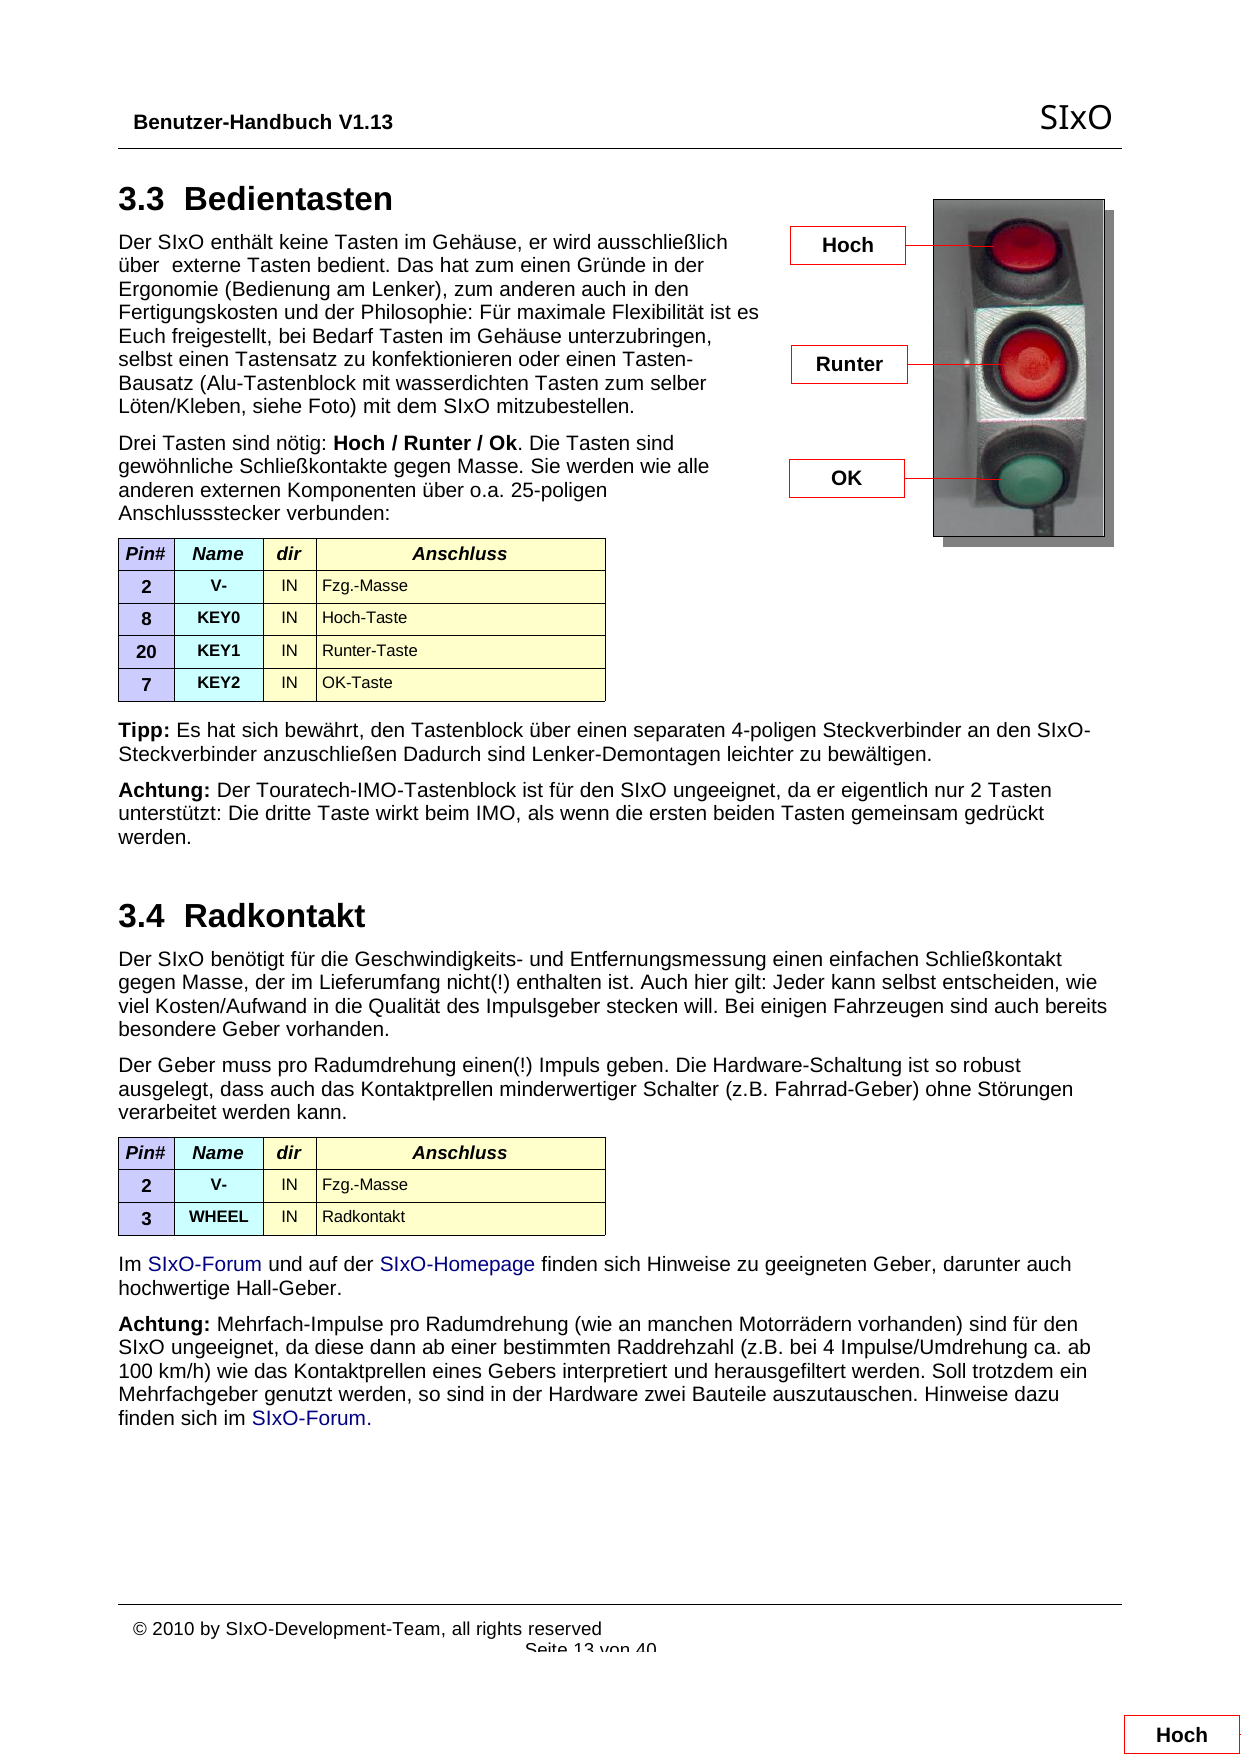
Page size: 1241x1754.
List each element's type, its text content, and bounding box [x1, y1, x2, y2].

table_cell IN [264, 571, 316, 603]
table_cell 2 [119, 571, 174, 603]
text Der Geber muss pro Radumdrehung einen(!) Impuls geben. Die Hardware-Schaltung ist so robust ausgelegt, dass auch das Kontaktprellen minderwertiger Schalter (z.B. Fahrrad-Geber) ohne Störungen verarbeitet werden kann. [118, 1054, 1122, 1124]
table_header Anschluss [317, 539, 605, 570]
text Achtung: Der Touratech-IMO-Tastenblock ist für den SIxO ungeeignet, da er eigentlich nur 2 Tasten unterstützt: Die dritte Taste wirkt beim IMO, als wenn die ersten beiden Tasten gemeinsam gedrückt werden. [118, 778, 1122, 849]
table_cell Hoch-Taste [317, 604, 605, 635]
table_header Pin# [119, 1138, 174, 1169]
table_cell 3 [119, 1203, 174, 1235]
subtitle Bedientasten [118, 180, 1122, 588]
table_cell 20 [119, 636, 174, 668]
table_cell KEY1 [175, 636, 263, 668]
text Achtung: Mehrfach-Impulse pro Radumdrehung (wie an manchen Motorrädern vorhanden) sind für den SIxO ungeeignet, da diese dann ab einer bestimmten Raddrehzahl (z.B. bei 4 Impulse/Umdrehung ca. ab 100 km/h) wie das Kontaktprellen eines Gebers interpretiert und herausgefiltert werden. Soll trotzdem ein Mehrfachgeber genutzt werden, so sind in der Hardware zwei Bauteile auszutauschen. Hinweise dazu finden sich im SIxO-Forum. [118, 1312, 1122, 1430]
table_cell 2 [119, 1170, 174, 1202]
table_header dir [264, 1138, 316, 1169]
table_cell Radkontakt [317, 1203, 605, 1235]
table_cell IN [264, 636, 316, 668]
table_cell OK-Taste [317, 669, 605, 701]
table_cell V- [175, 1170, 263, 1202]
table_cell Fzg.-Masse [317, 571, 605, 603]
table_cell IN [264, 669, 316, 701]
table_header Anschluss [317, 1138, 605, 1169]
text Im SIxO-Forum und auf der SIxO-Homepage finden sich Hinweise zu geeigneten Geber, darunter auch hochwertige Hall-Geber. [118, 1252, 1122, 1299]
table_cell 7 [119, 669, 174, 701]
subtitle Radkontakt [118, 897, 1122, 935]
table_header Name [175, 1138, 263, 1169]
table_cell KEY2 [175, 669, 263, 701]
table_cell Fzg.-Masse [317, 1170, 605, 1202]
table_cell KEY0 [175, 604, 263, 635]
table_header dir [264, 539, 316, 570]
text Der SIxO enthält keine Tasten im Gehäuse, er wird ausschließlich über externe Tasten bedient. Das hat zum einen Gründe in der Ergonomie (Bedienung am Lenker), zum anderen auch in den Fertigungskosten und der Philosophie: Für maximale Flexibilität ist es Euch freigestellt, bei Bedarf Tasten im Gehäuse unterzubringen, selbst einen Tastensatz zu konfektionieren oder einen Tasten-Bausatz (Alu-Tastenblock mit wasserdichten Tasten zum selber Löten/Kleben, siehe Foto) mit dem SIxO mitzubestellen. [118, 230, 767, 418]
table_cell IN [264, 1170, 316, 1202]
text Der SIxO benötigt für die Geschwindigkeits- und Entfernungsmessung einen einfachen Schließkontakt gegen Masse, der im Lieferumfang nicht(!) enthalten ist. Auch hier gilt: Jeder kann selbst entscheiden, wie viel Kosten/Aufwand in die Qualität des Impulsgeber stecken will. Bei einigen Fahrzeugen sind auch bereits besondere Geber vorhanden. [118, 947, 1122, 1041]
text Tipp: Es hat sich bewährt, den Tastenblock über einen separaten 4-poligen Steckverbinder an den SIxO-Steckverbinder anzuschließen Dadurch sind Lenker-Demontagen leichter zu bewältigen. [118, 718, 1122, 766]
text Drei Tasten sind nötig: Hoch / Runter / Ok. Die Tasten sind gewöhnliche Schließkontakte gegen Masse. Sie werden wie alle anderen externen Komponenten über o.a. 25-poligen Anschlussstecker verbunden: [118, 431, 767, 525]
table_header Name [175, 539, 263, 570]
table_cell Runter-Taste [317, 636, 605, 668]
table_cell WHEEL [175, 1203, 263, 1235]
picture [934, 200, 1104, 536]
table_cell 8 [119, 604, 174, 635]
table_header Pin# [119, 539, 174, 570]
table_cell IN [264, 1203, 316, 1235]
table_cell V- [175, 571, 263, 603]
table_cell IN [264, 604, 316, 635]
